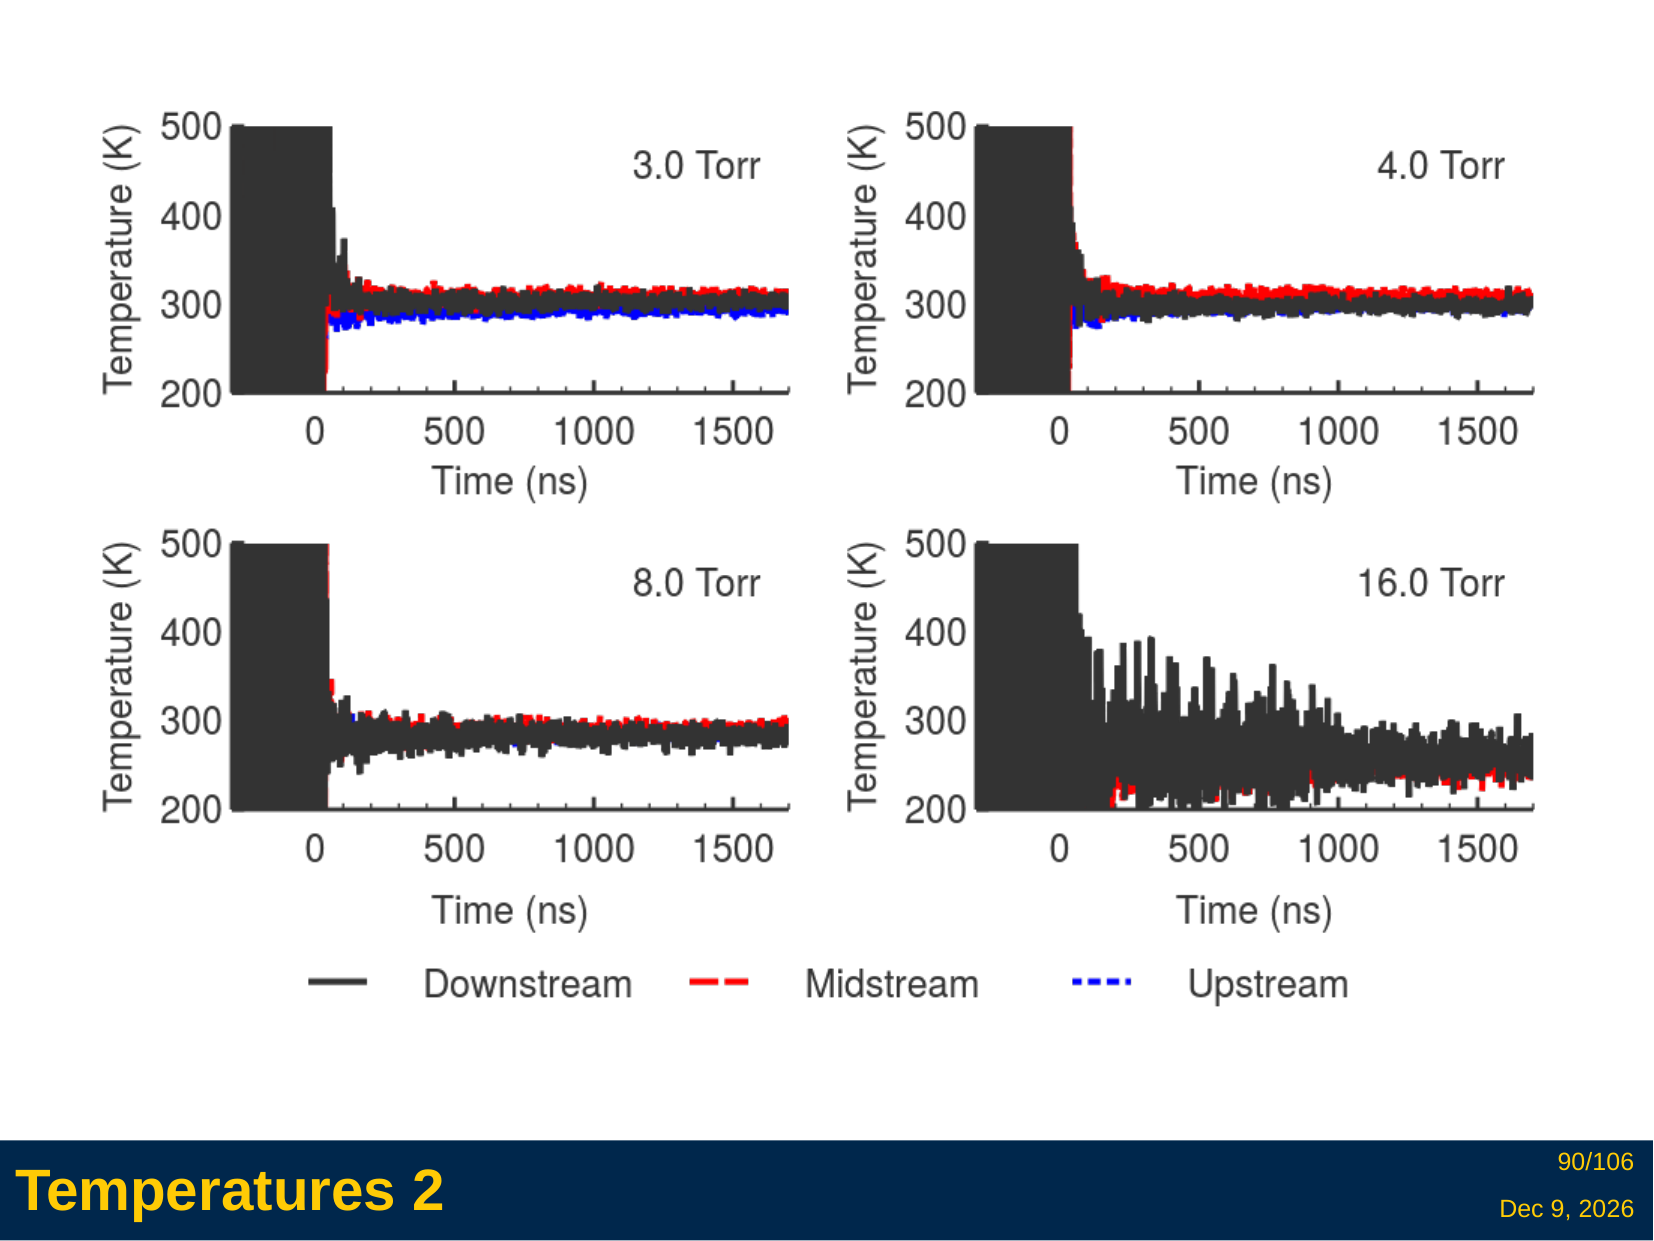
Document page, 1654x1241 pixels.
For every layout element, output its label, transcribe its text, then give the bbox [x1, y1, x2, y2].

title Temperatures 2 [14, 1140, 1380, 1241]
picture [82, 89, 1571, 1035]
